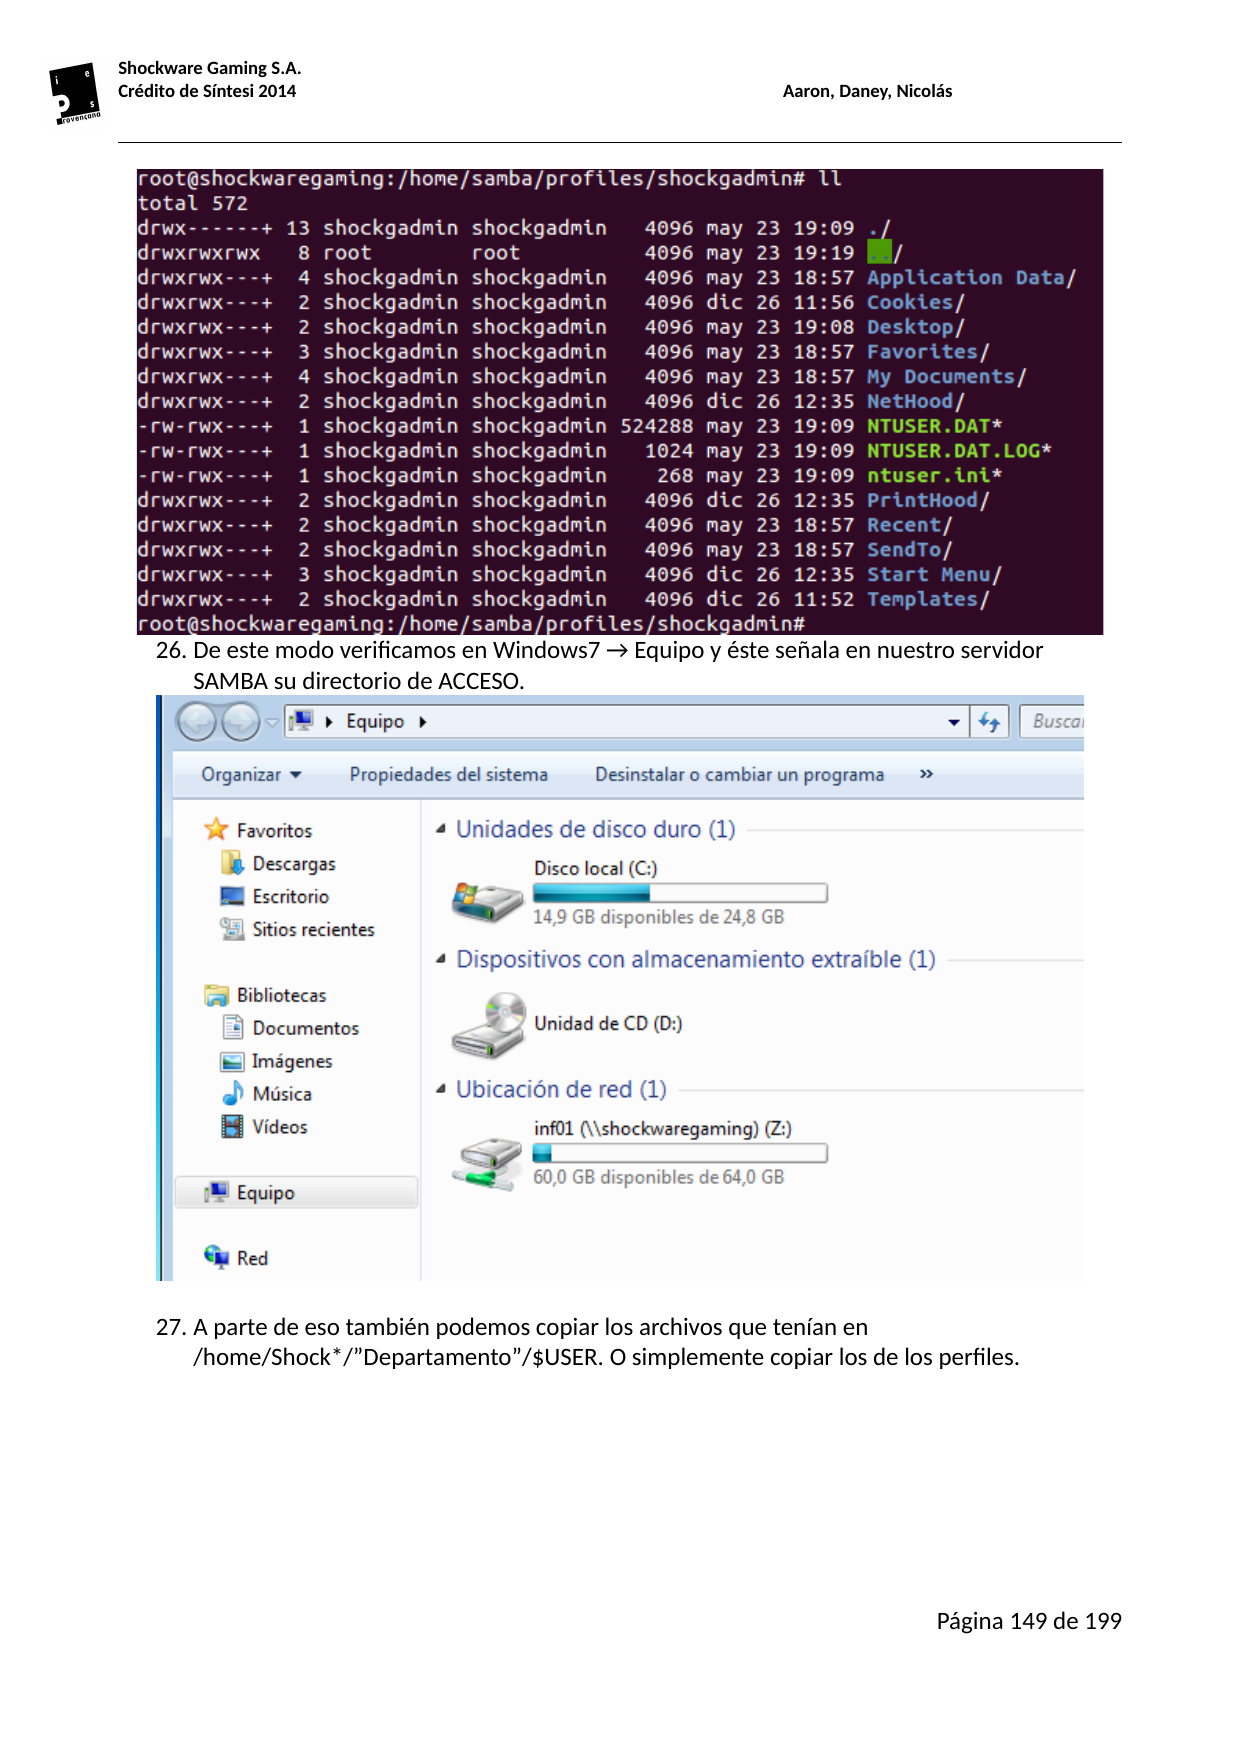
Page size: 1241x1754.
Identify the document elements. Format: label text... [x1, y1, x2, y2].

list A parte de eso también podemos copiar los archivos que tenían en /home/Shock*/”Departamento”/$USER. O simplemente copiar los de los perfiles. [156, 1311, 1122, 1372]
picture [43, 56, 110, 130]
picture [136, 169, 1104, 635]
list De este modo verificamos en Windows7 → Equipo y éste señala en nuestro servidor SAMBA su directorio de ACCESO. [156, 635, 1122, 696]
picture [156, 695, 1085, 1281]
